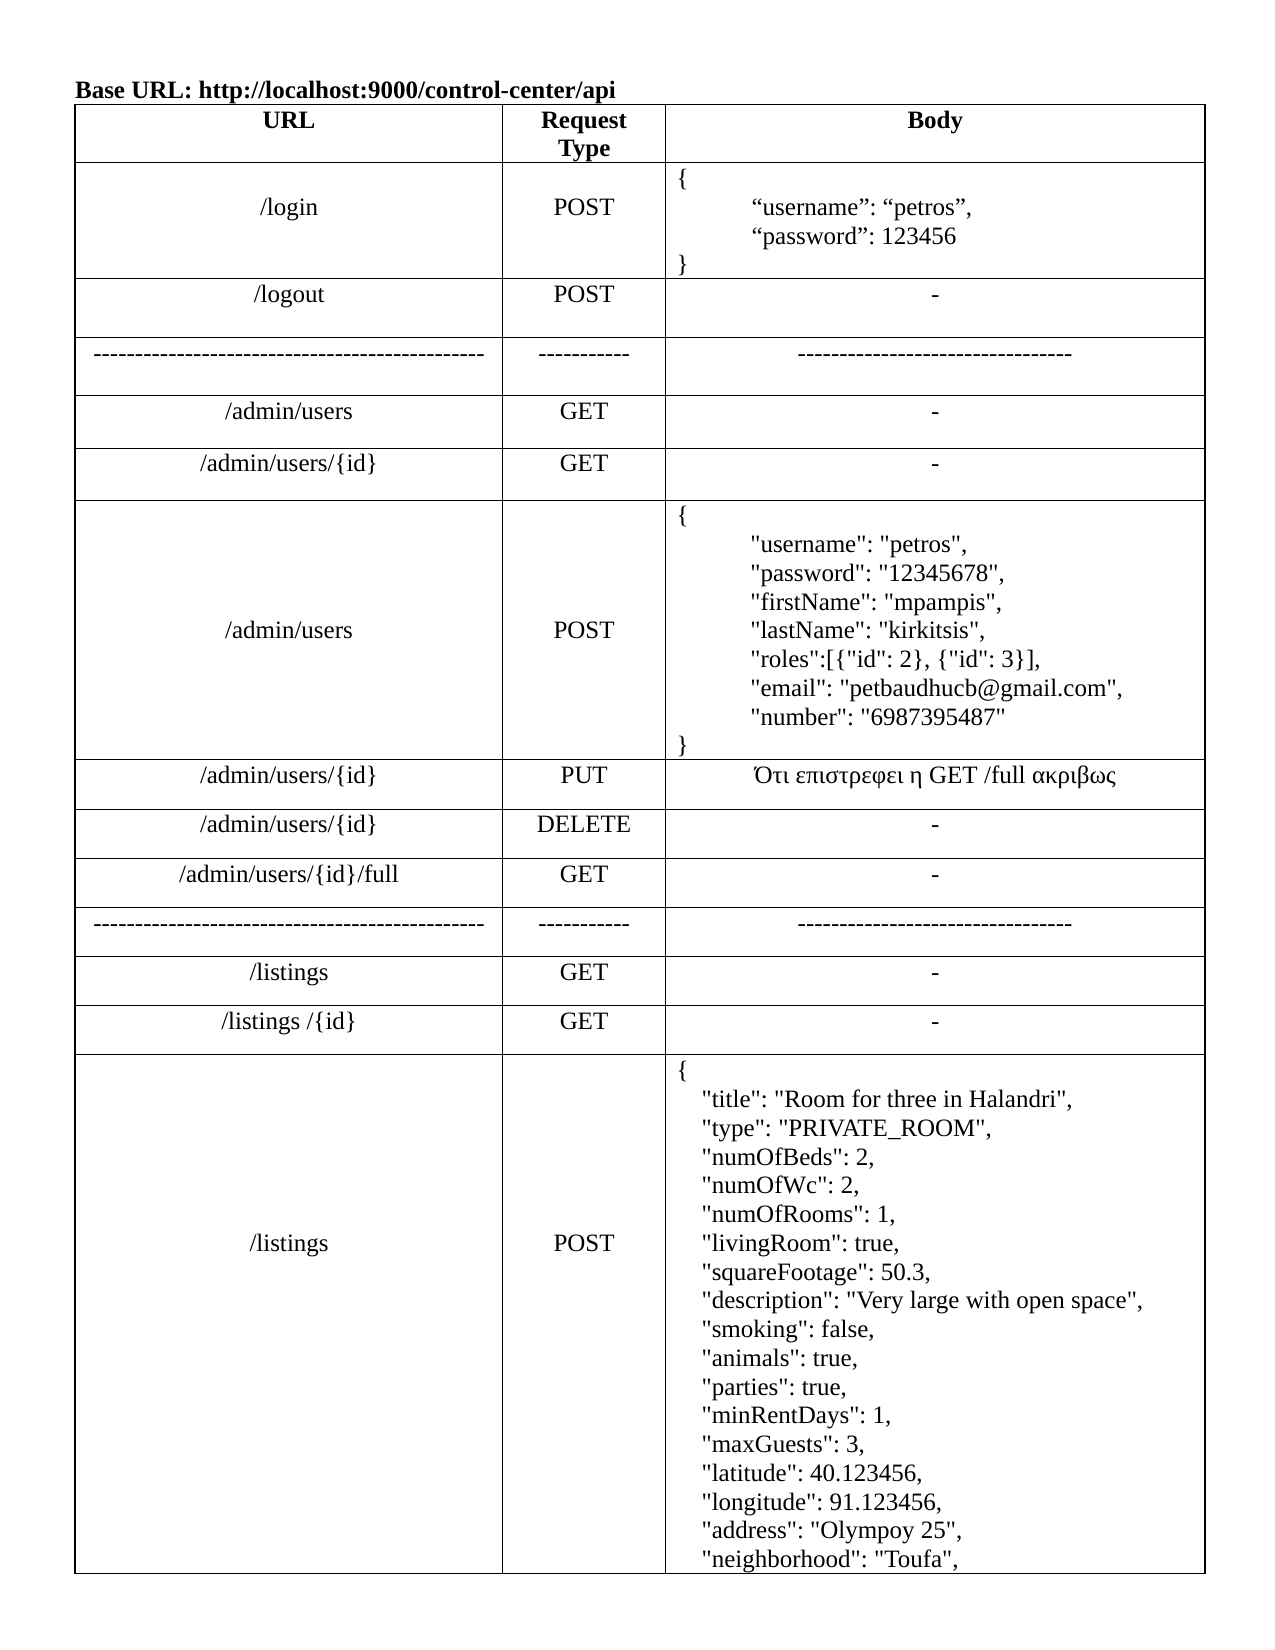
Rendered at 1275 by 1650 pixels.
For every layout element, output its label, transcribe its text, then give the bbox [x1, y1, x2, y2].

table_cell POST [503, 163, 665, 278]
table_cell /listings [76, 1055, 502, 1573]
table_cell GET [503, 957, 665, 1005]
table_cell /admin/users/{id}/full [76, 859, 502, 907]
table_cell /listings [76, 957, 502, 1005]
table_cell /admin/users/{id} [76, 760, 502, 808]
table_header Body [666, 105, 1204, 162]
table_cell GET [503, 396, 665, 447]
table_cell ----------------------------------------------- [76, 338, 502, 395]
table_cell --------------------------------- [666, 338, 1204, 395]
table_cell { "title": "Room for three in Halandri", "type": "PRIVATE_ROOM", "numOfBeds": 2, "numOfWc": 2, "numOfRooms": 1, "livingRoom": true, "squareFootage": 50.3, "description": "Very large with open space", "smoking": false, "animals": true, "parties": true, "minRentDays": 1, "maxGuests": 3, "latitude": 40.123456, "longitude": 91.123456, "address": "Olympoy 25", "neighborhood": "Toufa", [666, 1055, 1204, 1573]
table_cell Ότι επιστρεφει η GET /full ακριβως [666, 760, 1204, 808]
table_cell PUT [503, 760, 665, 808]
table_cell /admin/users/{id} [76, 449, 502, 499]
table_cell - [666, 396, 1204, 447]
table_cell ----------- [503, 338, 665, 395]
table_cell - [666, 859, 1204, 907]
table_cell - [666, 957, 1204, 1005]
table_cell - [666, 810, 1204, 858]
table_cell /logout [76, 279, 502, 337]
table_cell DELETE [503, 810, 665, 858]
table_cell - [666, 279, 1204, 337]
table_cell /admin/users/{id} [76, 810, 502, 858]
table_cell - [666, 449, 1204, 499]
table_cell GET [503, 449, 665, 499]
table_cell ----------- [503, 908, 665, 956]
table_cell POST [503, 501, 665, 759]
table_cell /listings /{id} [76, 1006, 502, 1054]
table_cell ----------------------------------------------- [76, 908, 502, 956]
table_cell { “username”: “petros”, “password”: 123456 } [666, 163, 1204, 278]
table_header Request Type [503, 105, 665, 162]
table_cell - [666, 1006, 1204, 1054]
table_cell /admin/users [76, 396, 502, 447]
table_cell POST [503, 1055, 665, 1573]
table_cell GET [503, 1006, 665, 1054]
table_cell /admin/users [76, 501, 502, 759]
table_cell POST [503, 279, 665, 337]
table_cell --------------------------------- [666, 908, 1204, 956]
table_cell { "username": "petros", "password": "12345678", "firstName": "mpampis", "lastName": "kirkitsis", "roles":[{"id": 2}, {"id": 3}], "email": "petbaudhucb@gmail.com", "number": "6987395487" } [666, 501, 1204, 759]
table_cell GET [503, 859, 665, 907]
table_cell /login [76, 163, 502, 278]
table_header URL [76, 105, 502, 162]
